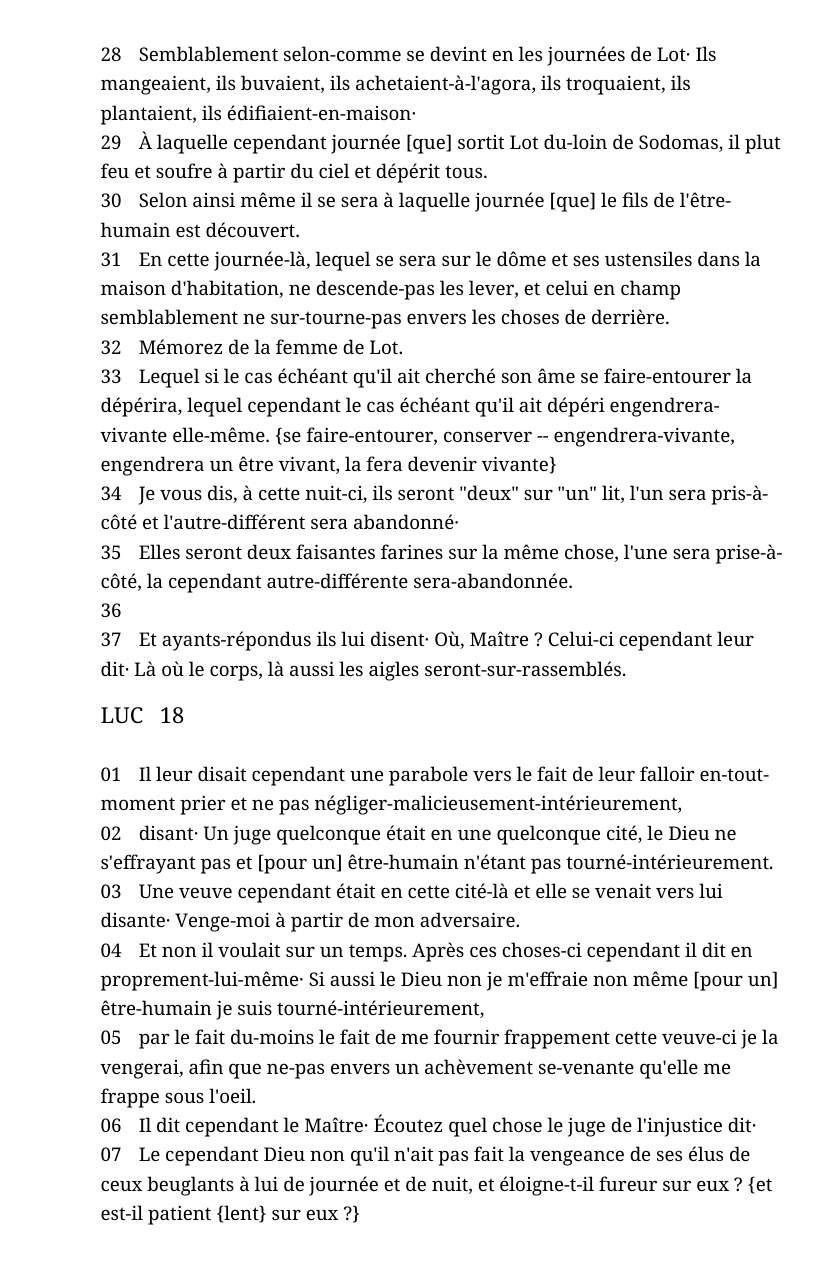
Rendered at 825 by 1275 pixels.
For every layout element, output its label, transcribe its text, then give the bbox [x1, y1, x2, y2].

text LUC 18 [100, 700, 784, 730]
text 01 Il leur disait cependant une parabole vers le fait de leur falloir en-tout-moment prier et ne pas négliger-malicieusement-intérieurement, 02 disant· Un juge quelconque était en une quelconque cité, le Dieu ne s'effrayant pas et [pour un] être-humain n'étant pas tourné-intérieurement. 03 Une veuve cependant était en cette cité-là et elle se venait vers lui disante· Venge-moi à partir de mon adversaire. 04 Et non il voulait sur un temps. Après ces choses-ci cependant il dit en proprement-lui-même· Si aussi le Dieu non je m'effraie non même [pour un] être-humain je suis tourné-intérieurement, 05 par le fait du-moins le fait de me fournir frappement cette veuve-ci je la vengerai, afin que ne-pas envers un achèvement se-venante qu'elle me frappe sous l'oeil. 06 Il dit cependant le Maître· Écoutez quel chose le juge de l'injustice dit· 07 Le cependant Dieu non qu'il n'ait pas fait la vengeance de ses élus de ceux beuglants à lui de journée et de nuit, et éloigne-t-il fureur sur eux ? {et est-il patient {lent} sur eux ?} [100, 734, 784, 1226]
text 28 Semblablement selon-comme se devint en les journées de Lot· Ils mangeaient, ils buvaient, ils achetaient-à-l'agora, ils troquaient, ils plantaient, ils édifiaient-en-maison· 29 À laquelle cependant journée [que] sortit Lot du-loin de Sodomas, il plut feu et soufre à partir du ciel et dépérit tous. 30 Selon ainsi même il se sera à laquelle journée [que] le fils de l'être-humain est découvert. 31 En cette journée-là, lequel se sera sur le dôme et ses ustensiles dans la maison d'habitation, ne descende-pas les lever, et celui en champ semblablement ne sur-tourne-pas envers les choses de derrière. 32 Mémorez de la femme de Lot. 33 Lequel si le cas échéant qu'il ait cherché son âme se faire-entourer la dépérira, lequel cependant le cas échéant qu'il ait dépéri engendrera-vivante elle-même. {se faire-entourer, conserver -- engendrera-vivante, engendrera un être vivant, la fera devenir vivante} 34 Je vous dis, à cette nuit-ci, ils seront "deux" sur "un" lit, l'un sera pris-à-côté et l'autre-différent sera abandonné· 35 Elles seront deux faisantes farines sur la même chose, l'une sera prise-à-côté, la cependant autre-différente sera-abandonnée. 36 37 Et ayants-répondus ils lui disent· Où, Maître ? Celui-ci cependant leur dit· Là où le corps, là aussi les aigles seront-sur-rassemblés. [100, 41, 784, 682]
